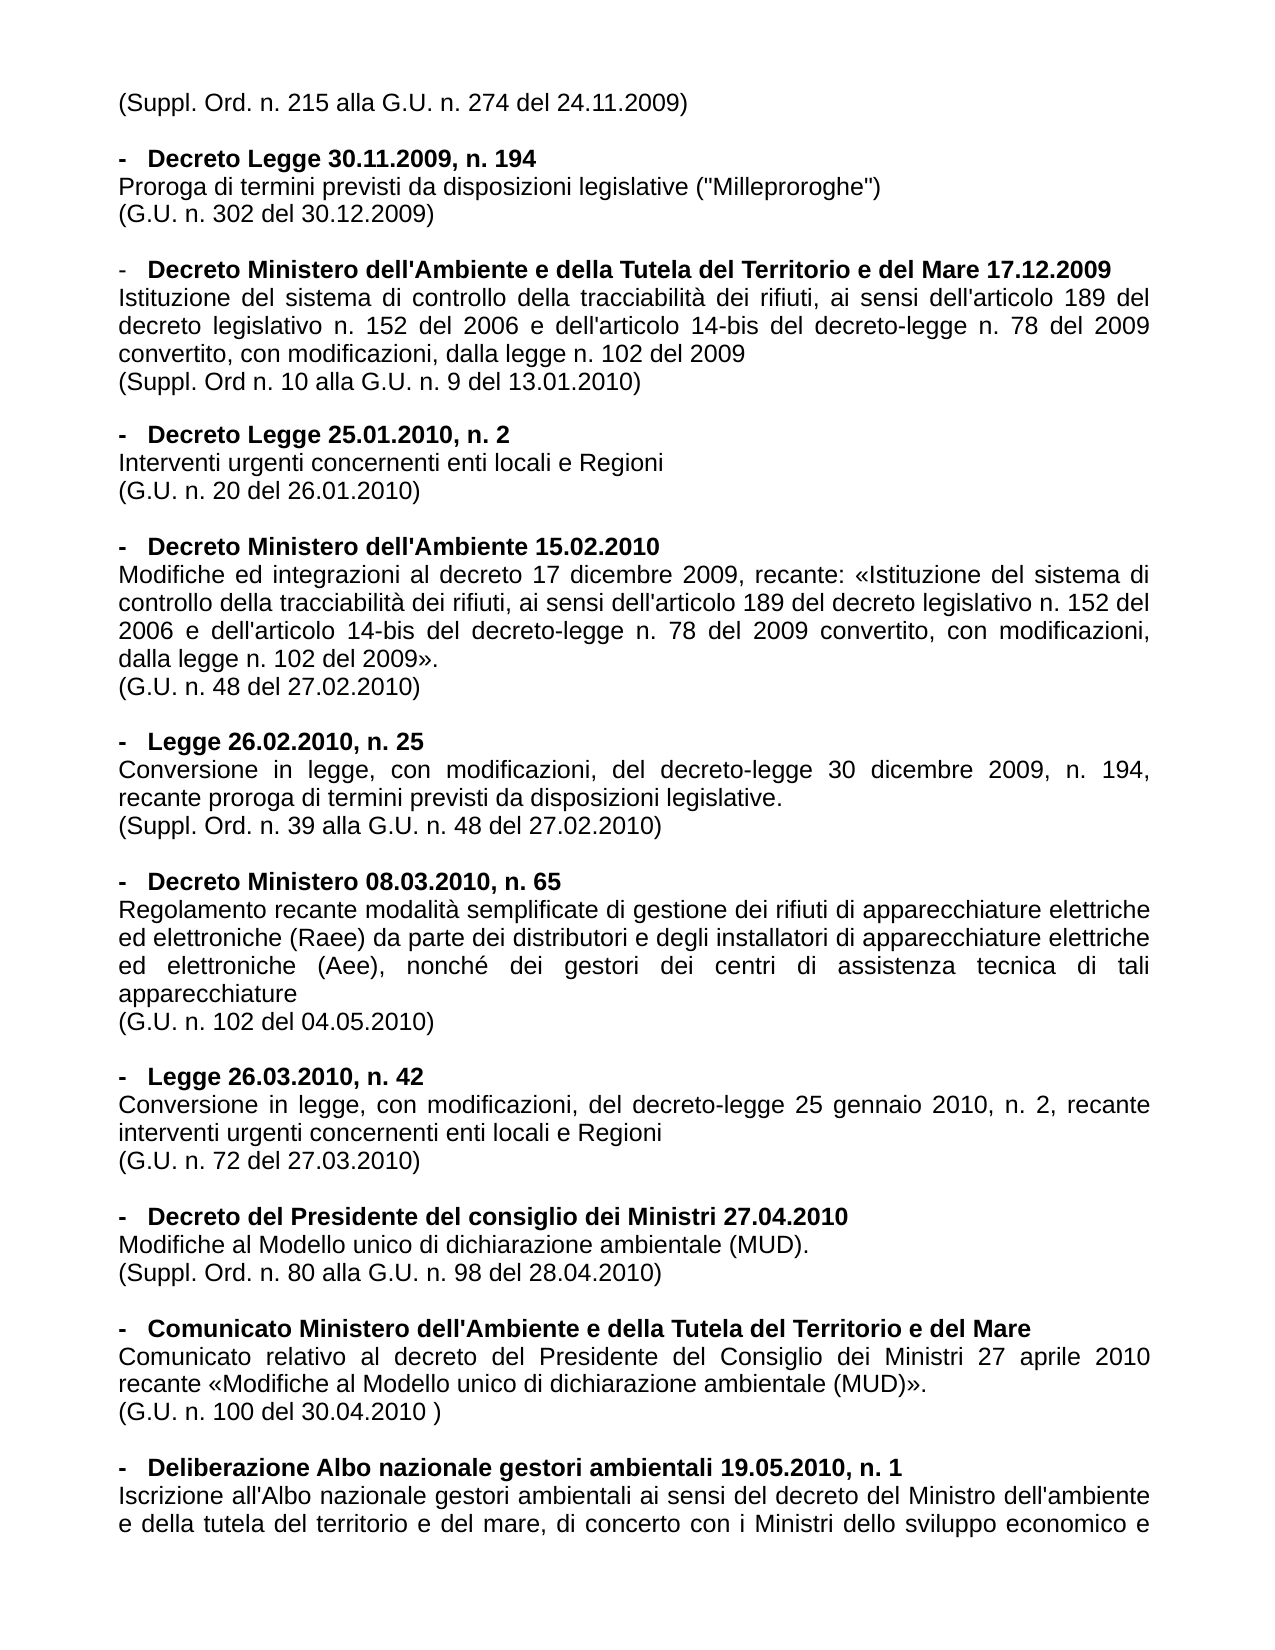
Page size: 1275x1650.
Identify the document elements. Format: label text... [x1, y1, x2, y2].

text Iscrizione all'Albo nazionale gestori ambientali ai sensi del decreto del Ministro dell'ambiente e della tutela del territorio e del mare, di concerto con i Ministri dello sviluppo economico e [118, 1482, 1152, 1538]
text (Suppl. Ord n. 10 alla G.U. n. 9 del 13.01.2010) [118, 368, 1152, 396]
text - Decreto del Presidente del consiglio dei Ministri 27.04.2010 [118, 1203, 1152, 1231]
text - Deliberazione Albo nazionale gestori ambientali 19.05.2010, n. 1 [118, 1454, 1152, 1482]
text - Decreto Ministero dell'Ambiente 15.02.2010 [118, 533, 1157, 561]
text (Suppl. Ord. n. 215 alla G.U. n. 274 del 24.11.2009) [118, 88, 1152, 116]
text (G.U. n. 102 del 04.05.2010) [118, 1007, 1152, 1035]
text (Suppl. Ord. n. 39 alla G.U. n. 48 del 27.02.2010) [118, 812, 1152, 840]
text - Legge 26.02.2010, n. 25 [118, 728, 1152, 756]
text - Legge 26.03.2010, n. 42 [118, 1063, 1152, 1091]
text Comunicato relativo al decreto del Presidente del Consiglio dei Ministri 27 aprile 2010 recante «Modifiche al Modello unico di dichiarazione ambientale (MUD)». [118, 1342, 1152, 1398]
text - Decreto Ministero dell'Ambiente e della Tutela del Territorio e del Mare 17.12.2009 [118, 256, 1157, 284]
text Conversione in legge, con modificazioni, del decreto-legge 25 gennaio 2010, n. 2, recante interventi urgenti concernenti enti locali e Regioni [118, 1091, 1152, 1147]
text - Decreto Legge 30.11.2009, n. 194 [118, 144, 1157, 172]
text (G.U. n. 72 del 27.03.2010) [118, 1147, 1152, 1175]
text Regolamento recante modalità semplificate di gestione dei rifiuti di apparecchiature elettriche ed elettroniche (Raee) da parte dei distributori e degli installatori di apparecchiature elettriche ed elettroniche (Aee), nonché dei gestori dei centri di assistenza tecnica di tali apparecchiature [118, 896, 1152, 1007]
text - Decreto Ministero 08.03.2010, n. 65 [118, 868, 1152, 896]
text Interventi urgenti concernenti enti locali e Regioni [118, 449, 1152, 477]
text - Decreto Legge 25.01.2010, n. 2 [118, 421, 1152, 449]
text Proroga di termini previsti da disposizioni legislative ("Milleproroghe") [118, 172, 1152, 200]
text (G.U. n. 302 del 30.12.2009) [118, 200, 1152, 228]
text Modifiche ed integrazioni al decreto 17 dicembre 2009, recante: «Istituzione del sistema di controllo della tracciabilità dei rifiuti, ai sensi dell'articolo 189 del decreto legislativo n. 152 del 2006 e dell'articolo 14-bis del decreto-legge n. 78 del 2009 convertito, con modificazioni, dalla legge n. 102 del 2009». [118, 561, 1152, 672]
text - Comunicato Ministero dell'Ambiente e della Tutela del Territorio e del Mare [118, 1314, 1152, 1342]
text Istituzione del sistema di controllo della tracciabilità dei rifiuti, ai sensi dell'articolo 189 del decreto legislativo n. 152 del 2006 e dell'articolo 14-bis del decreto-legge n. 78 del 2009 convertito, con modificazioni, dalla legge n. 102 del 2009 [118, 284, 1152, 368]
text (G.U. n. 100 del 30.04.2010 ) [118, 1398, 1152, 1426]
text Conversione in legge, con modificazioni, del decreto-legge 30 dicembre 2009, n. 194, recante proroga di termini previsti da disposizioni legislative. [118, 756, 1152, 812]
text (G.U. n. 48 del 27.02.2010) [118, 672, 1152, 700]
text Modifiche al Modello unico di dichiarazione ambientale (MUD). [118, 1231, 1157, 1259]
text (Suppl. Ord. n. 80 alla G.U. n. 98 del 28.04.2010) [118, 1259, 1152, 1287]
text (G.U. n. 20 del 26.01.2010) [118, 477, 1152, 505]
